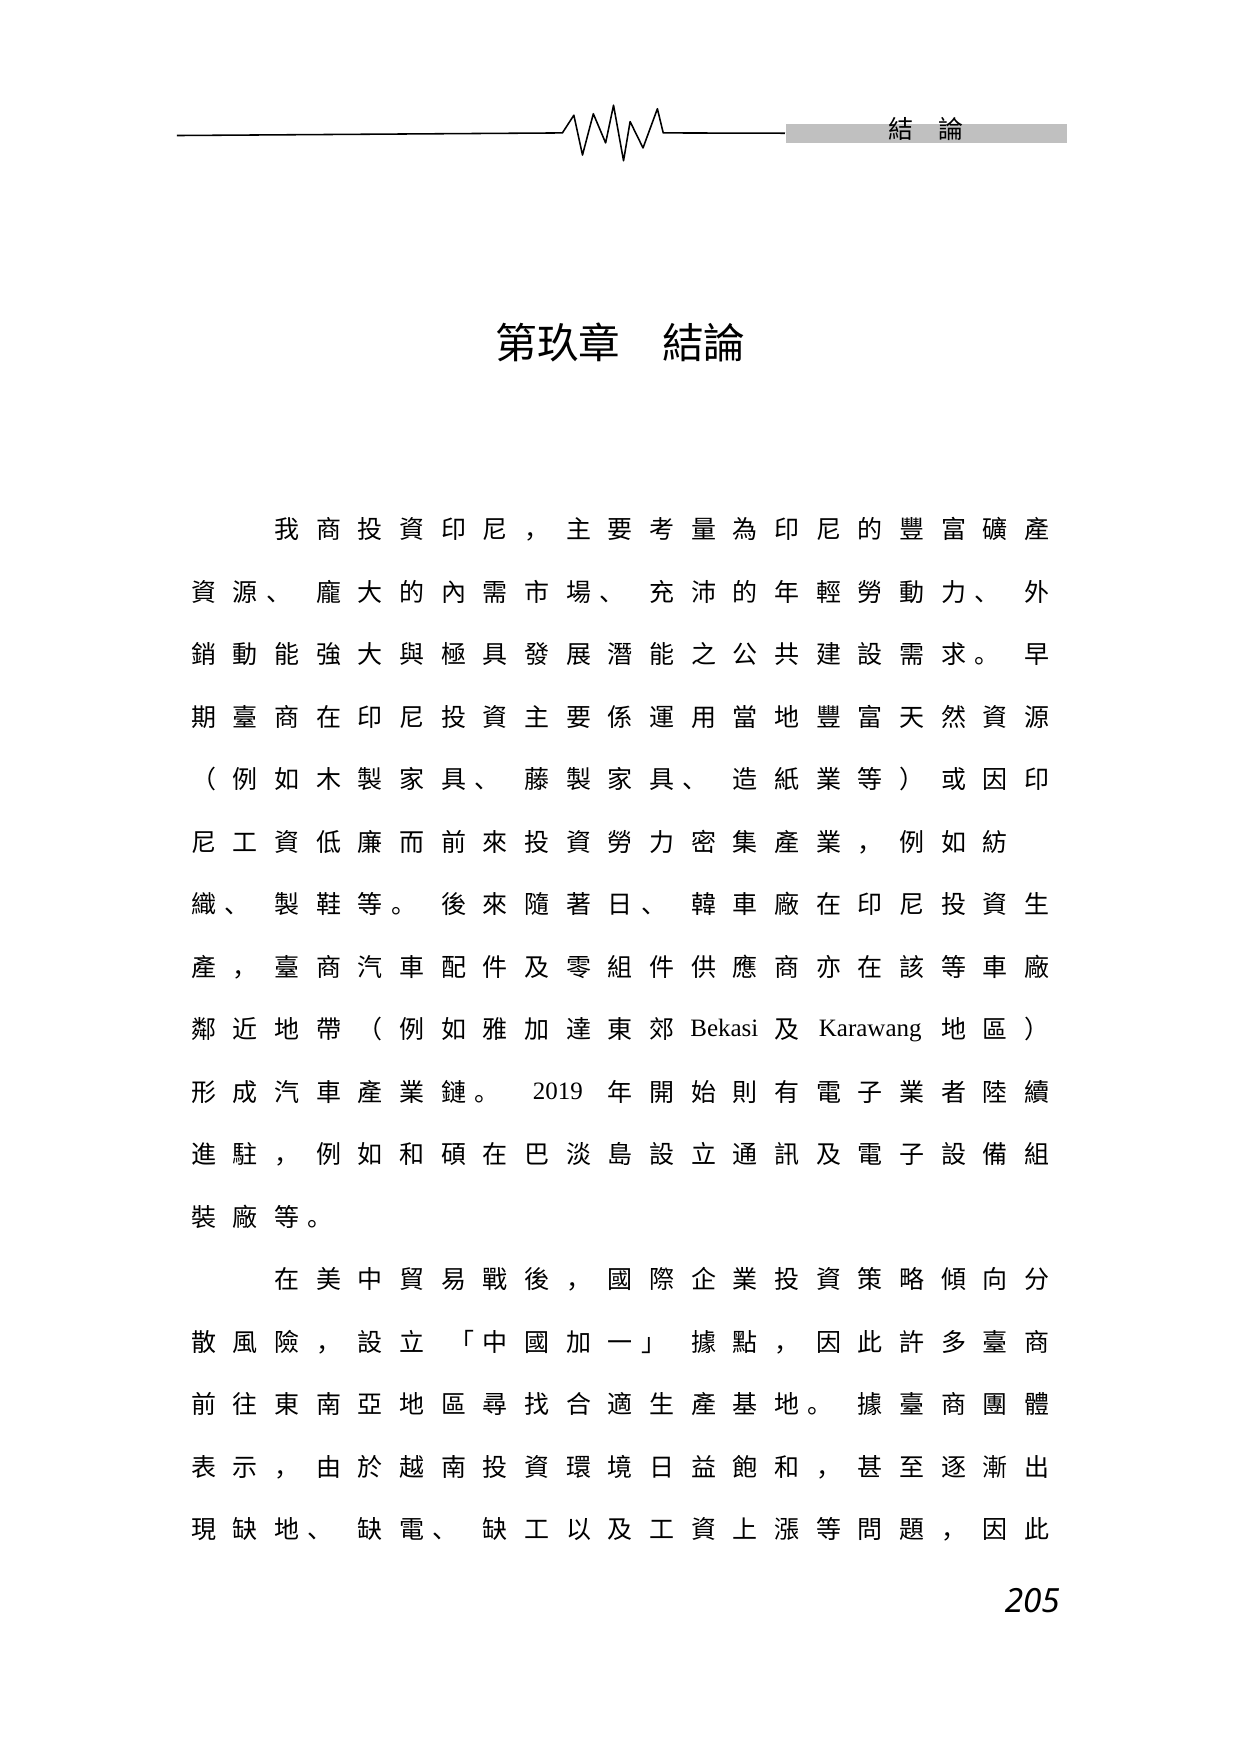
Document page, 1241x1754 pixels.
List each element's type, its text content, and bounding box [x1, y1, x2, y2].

text 第玖章 結論 [183, 299, 1058, 361]
text 我商投資印尼，主要考量為印尼的豐富礦產資源、龐大的內需市場、充沛的年輕勞動力、外銷動能強大與極具發展潛能之公共建設需求。早期臺商在印尼投資主要係運用當地豐富天然資源（例如木製家具、藤製家具、造紙業等）或因印尼工資低廉而前來投資勞力密集產業，例如紡織、製鞋等。後來隨著日、韓車廠在印尼投資生產，臺商汽車配件及零組件供應商亦在該等車廠鄰近地帶（例如雅加達東郊Bekasi及Karawang地區）形成汽車產業鏈。2019年開始則有電子業者陸續進駐，例如和碩在巴淡島設立通訊及電子設備組裝廠等。 [183, 486, 1058, 1236]
text 在美中貿易戰後，國際企業投資策略傾向分散風險，設立「中國加一」據點，因此許多臺商前往東南亞地區尋找合適生產基地。據臺商團體表示，由於越南投資環境日益飽和，甚至逐漸出現缺地、缺電、缺工以及工資上漲等問題，因此 [183, 1236, 1058, 1549]
